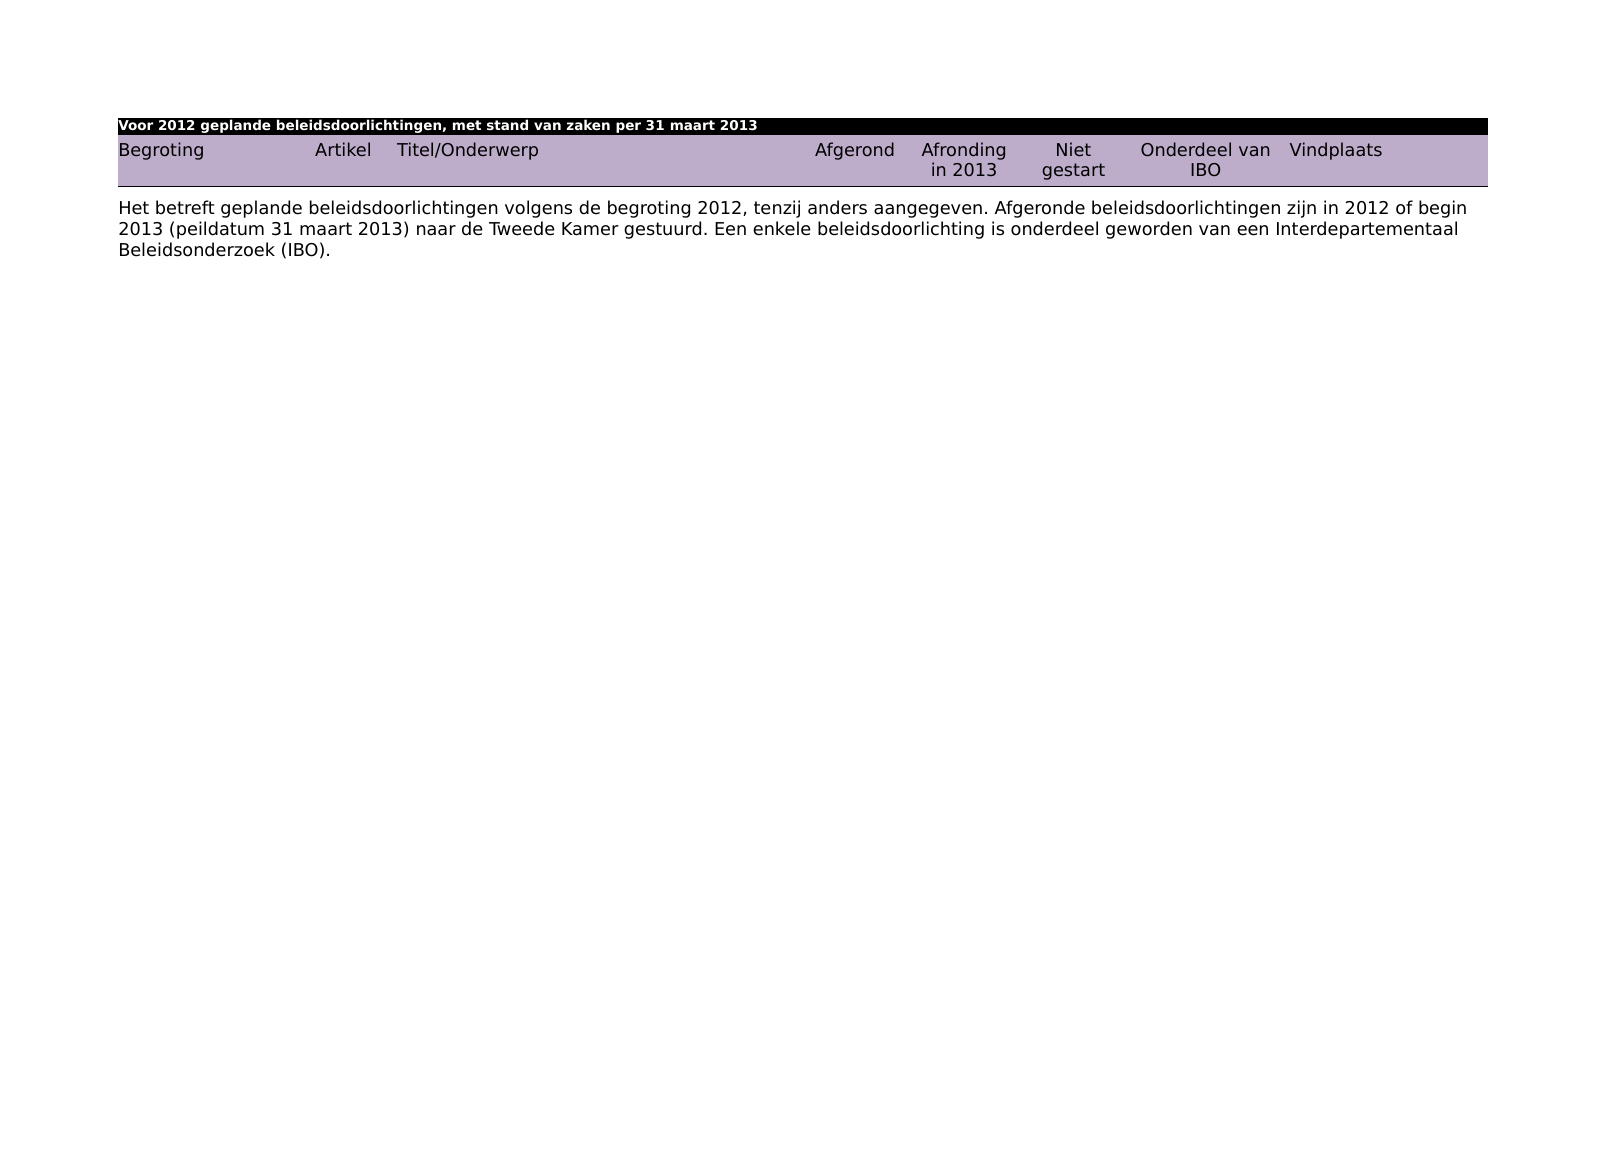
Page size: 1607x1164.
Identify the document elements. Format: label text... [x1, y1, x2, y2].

table_cell Begroting [118, 135, 309, 186]
table_cell Het betreft geplande beleidsdoorlichtingen volgens de begroting 2012, tenzij anders aangegeven. Afgeronde beleidsdoorlichtingen zijn in 2012 of begin 2013 (peildatum 31 maart 2013) naar de Tweede Kamer gestuurd. Een enkele beleidsdoorlichting is onderdeel geworden van een Interdepartementaal Beleidsonderzoek (IBO). [118, 187, 1488, 260]
table_header Voor 2012 geplande beleidsdoorlichtingen, met stand van zaken per 31 maart 2013 [118, 118, 1488, 134]
table_cell Artikel [309, 135, 391, 186]
table_cell Titel/Onderwerp [391, 135, 800, 186]
table_cell Onderdeel van IBO [1128, 135, 1283, 186]
table_cell Afronding in 2013 [910, 135, 1019, 186]
table_cell Vindplaats [1283, 135, 1488, 186]
table_cell Niet gestart [1019, 135, 1128, 186]
table_cell Afgerond [800, 135, 909, 186]
